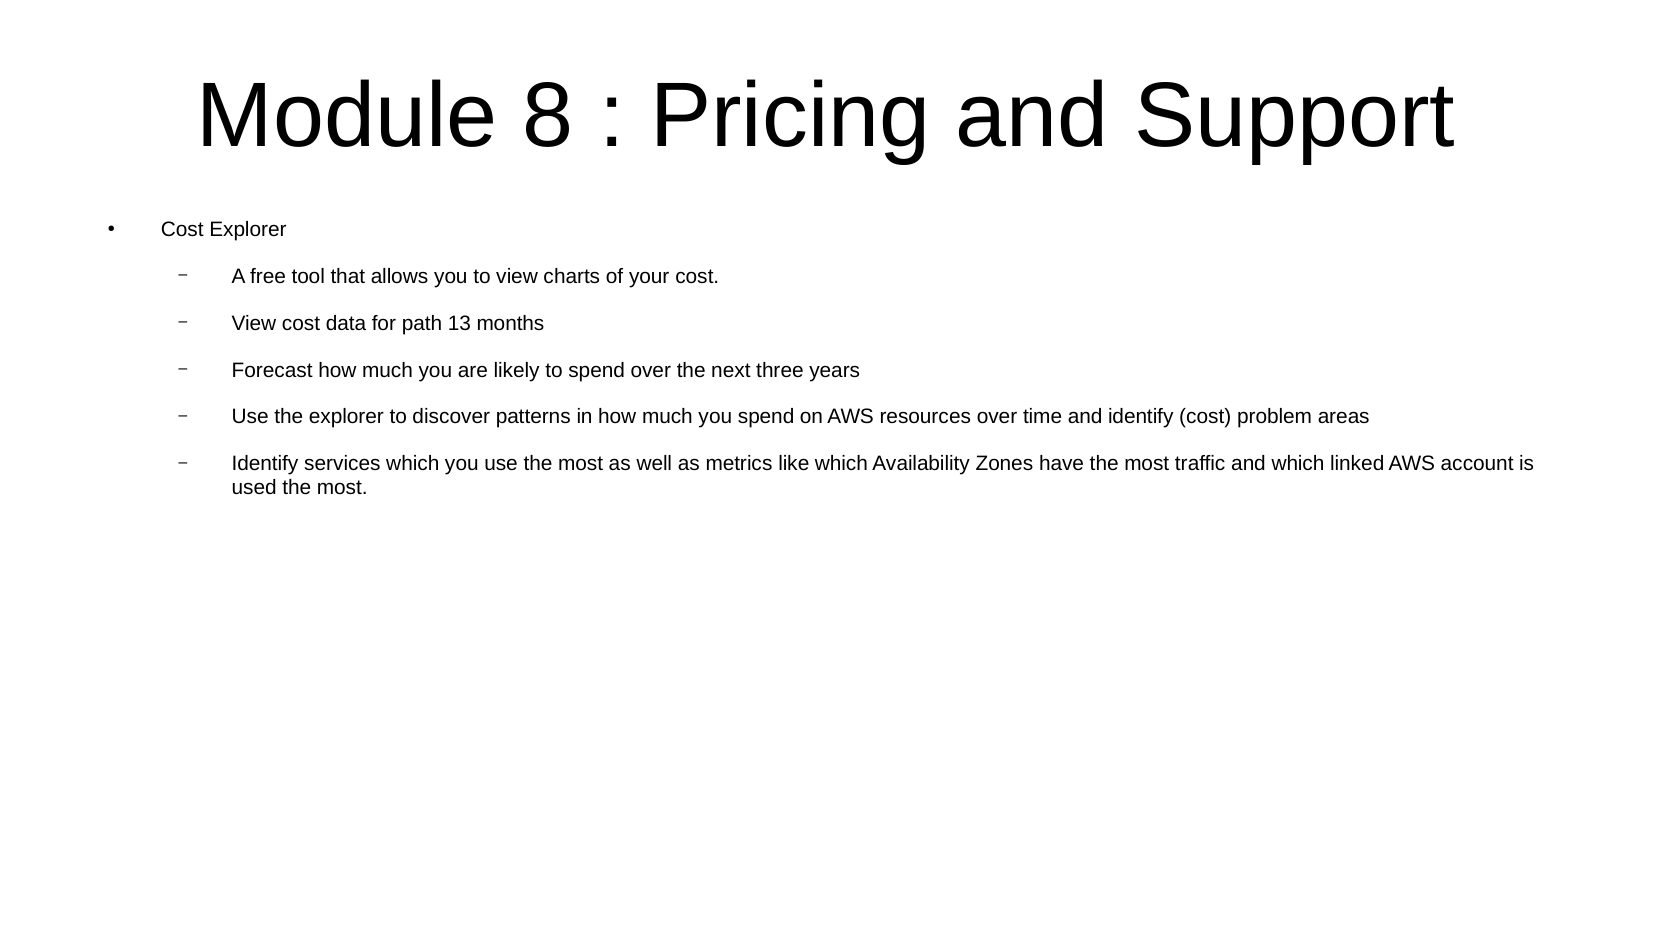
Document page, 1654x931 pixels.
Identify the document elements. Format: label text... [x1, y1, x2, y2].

list Cost Explorer A free tool that allows you to view charts of your cost. View cost data for path 13 months Forecast how much you are likely to spend over the next three years Use the explorer to discover patterns in how much you spend on AWS resources over time and identify (cost) problem areas Identify services which you use the most as well as metrics like which Availability Zones have the most traffic and which linked AWS account is used the most. [90, 217, 1571, 901]
title Module 8 : Pricing and Support [82, 37, 1571, 193]
